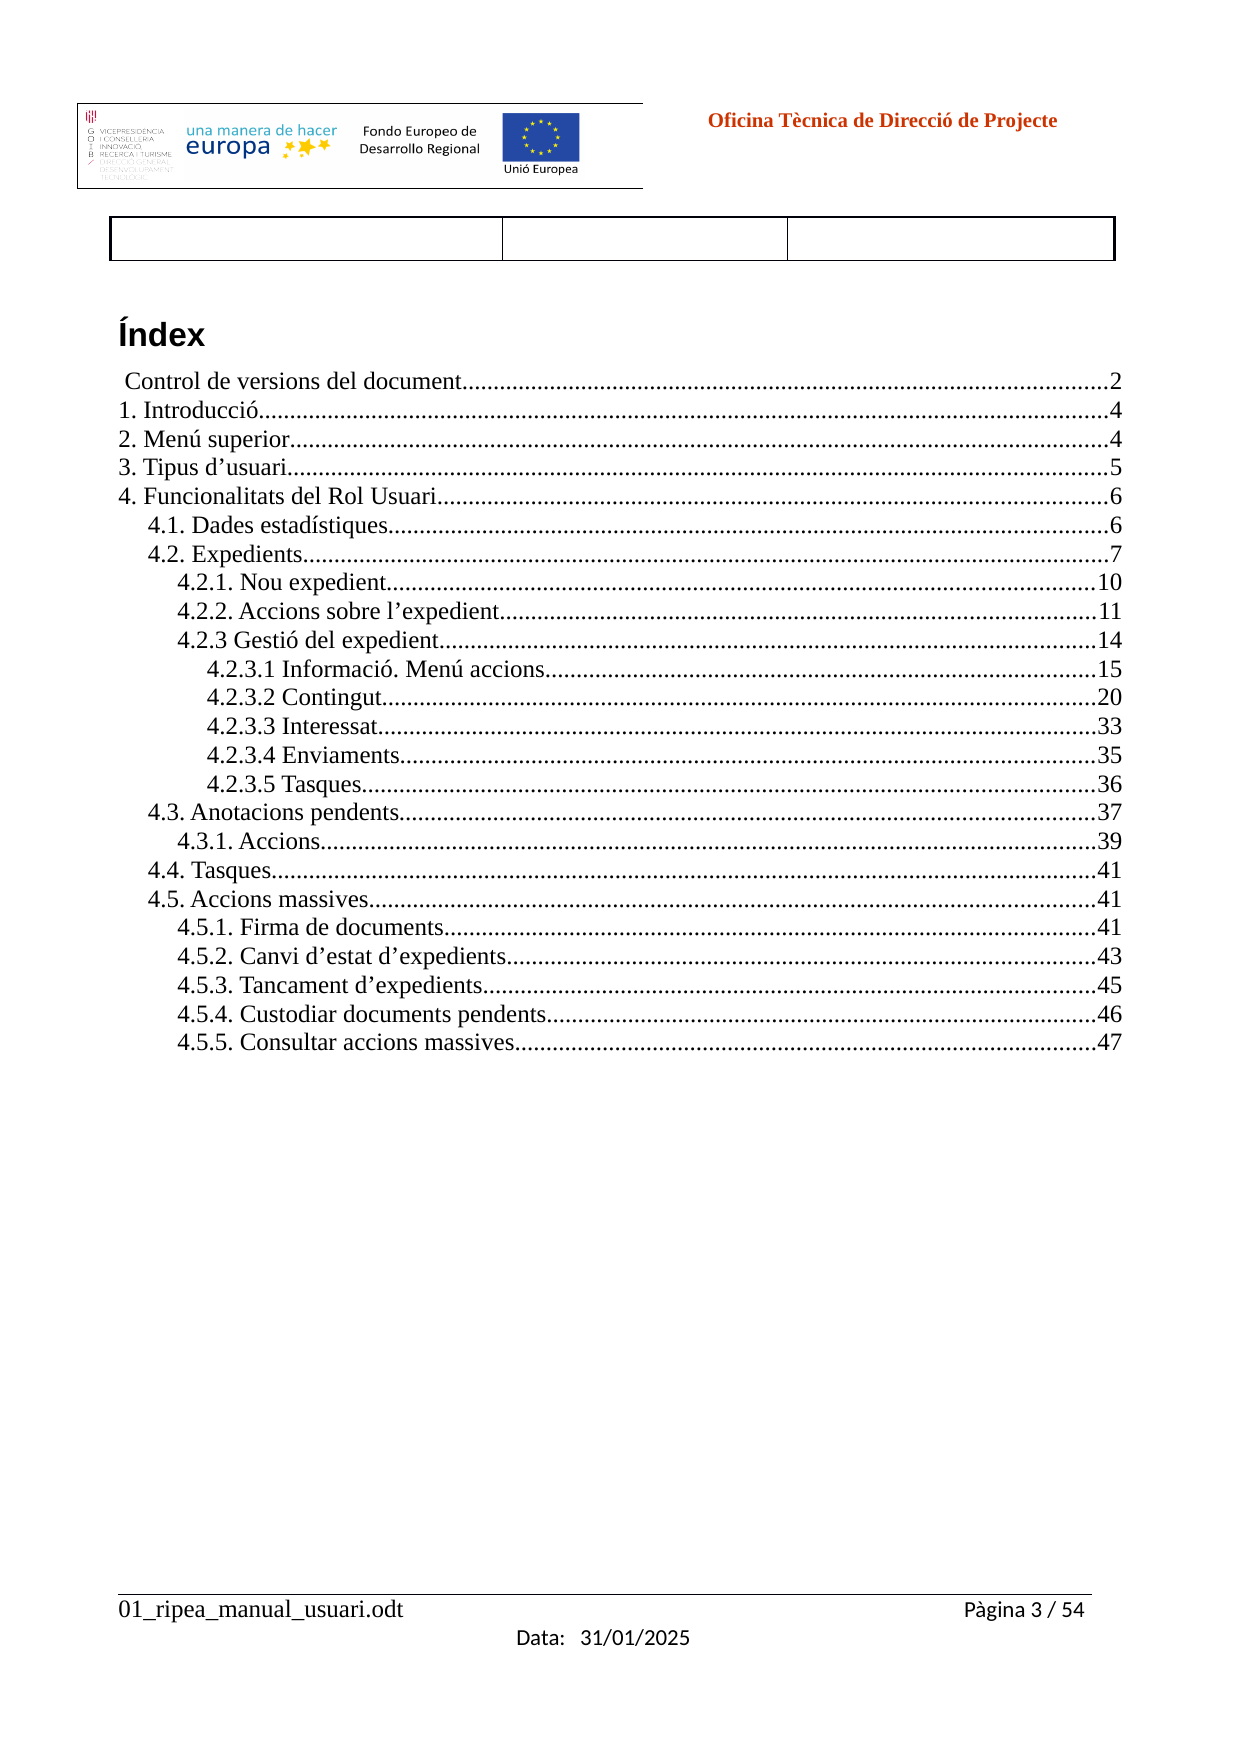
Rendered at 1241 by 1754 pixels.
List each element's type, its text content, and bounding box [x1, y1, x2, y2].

text 4.2.2. Accions sobre l’expedient 11 [177, 596, 1122, 625]
picture [82, 108, 178, 182]
text 4.2.3.5 Tasques 36 [207, 769, 1122, 797]
text 4.5.5. Consultar accions massives 47 [177, 1027, 1122, 1056]
text 3. Tipus d’usuari 5 [118, 452, 1122, 481]
table_cell [788, 218, 1113, 260]
text 4.2.3.4 Enviaments 35 [207, 740, 1122, 769]
table_cell [112, 218, 502, 260]
picture [184, 108, 585, 182]
text 4. Funcionalitats del Rol Usuari 6 [118, 481, 1122, 510]
text 4.4. Tasques 41 [148, 855, 1122, 884]
text 4.3. Anotacions pendents 37 [148, 797, 1122, 826]
text 2. Menú superior 4 [118, 424, 1122, 452]
text 4.5.4. Custodiar documents pendents 46 [177, 999, 1122, 1027]
text 4.5. Accions massives 41 [148, 884, 1122, 912]
text 4.2.3 Gestió del expedient 14 [177, 625, 1122, 654]
text 4.3.1. Accions. 39 [177, 826, 1122, 855]
text 4.2. Expedients 7 [148, 539, 1122, 567]
text 1. Introducció 4 [118, 395, 1122, 424]
text 4.2.3.1 Informació. Menú accions 15 [207, 654, 1122, 682]
text Control de versions del document 2 [118, 366, 1122, 395]
text 4.5.2. Canvi d’estat d’expedients 43 [177, 941, 1122, 970]
text 4.5.1. Firma de documents 41 [177, 912, 1122, 941]
table_cell [503, 218, 787, 260]
text 4.2.1. Nou expedient. 10 [177, 567, 1122, 596]
text 4.5.3. Tancament d’expedients 45 [177, 970, 1122, 999]
text 4.2.3.3 Interessat 33 [207, 711, 1122, 740]
subtitle Índex [118, 315, 1122, 354]
text 4.1. Dades estadístiques 6 [148, 510, 1122, 539]
text 4.2.3.2 Contingut 20 [207, 682, 1122, 711]
